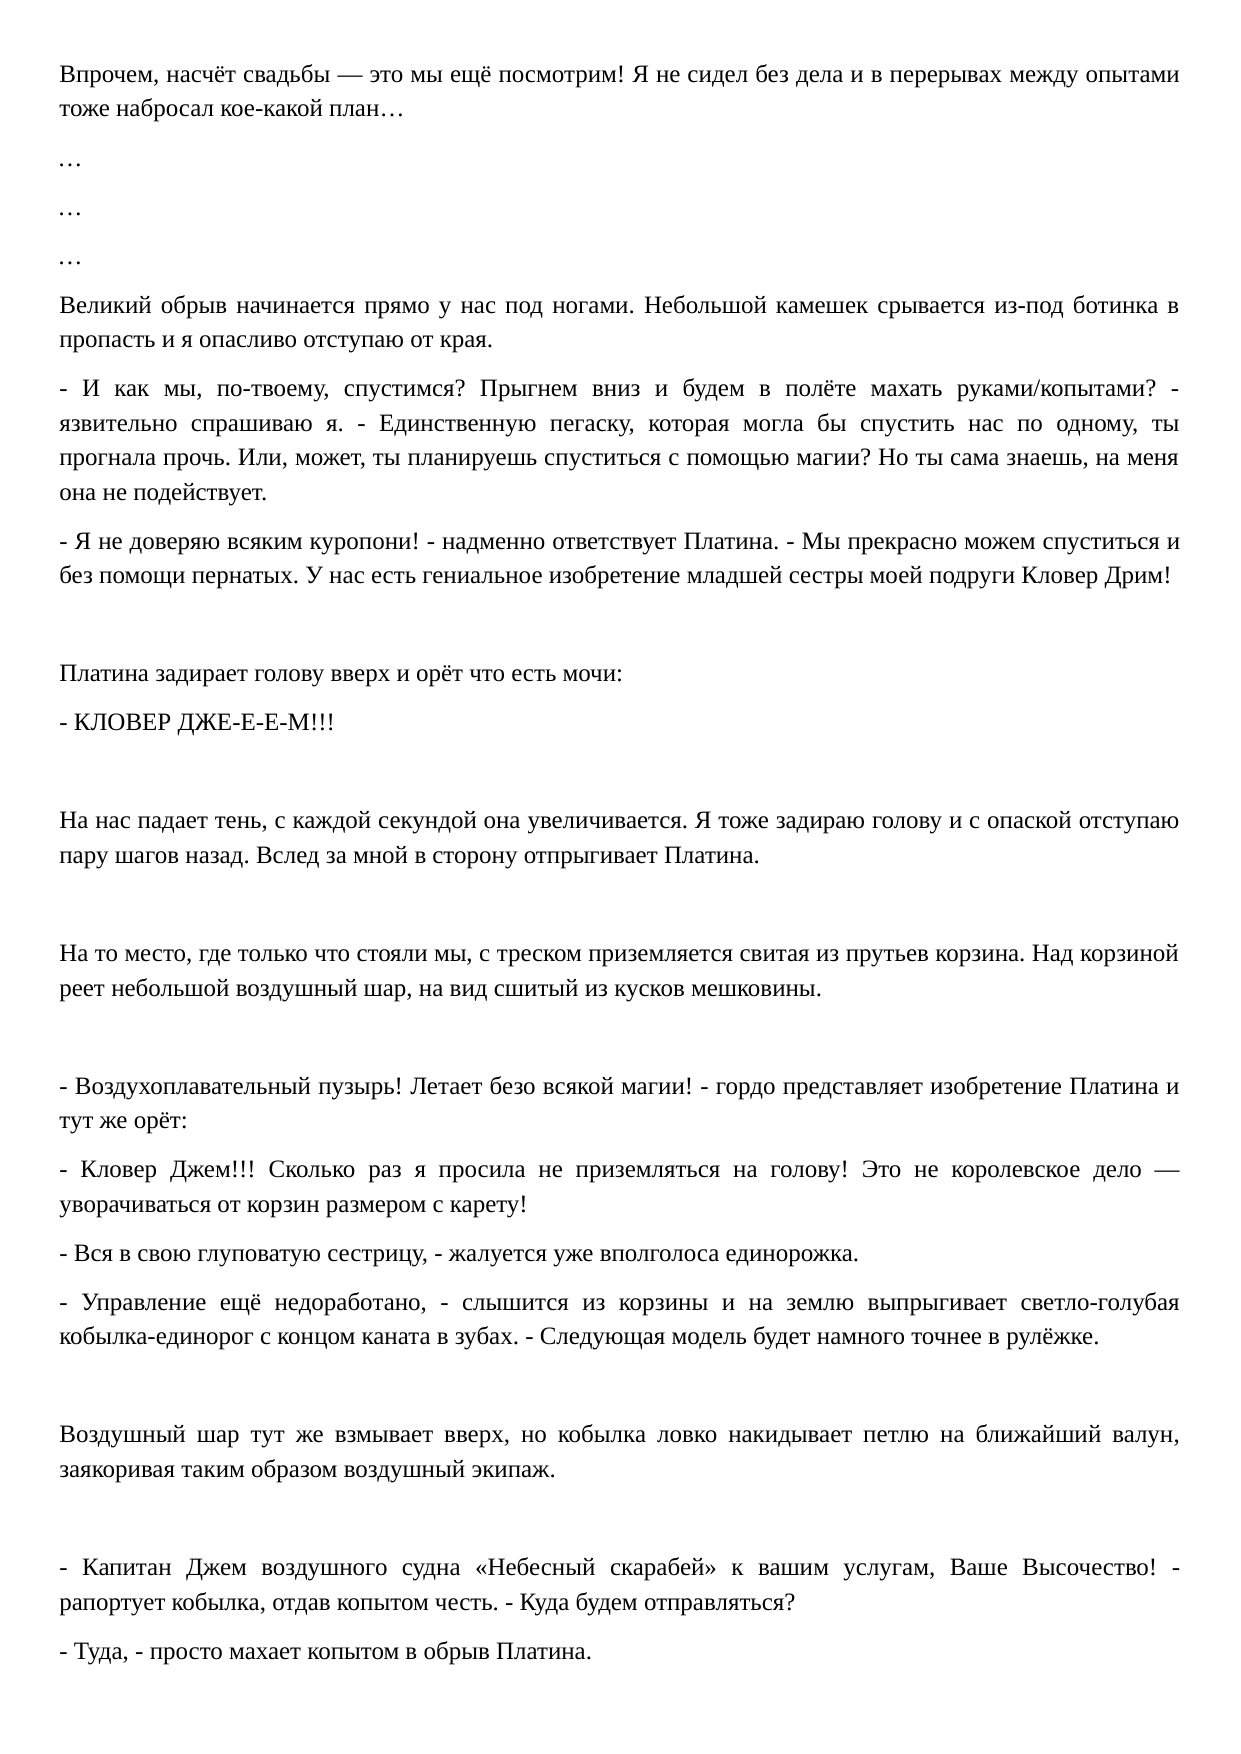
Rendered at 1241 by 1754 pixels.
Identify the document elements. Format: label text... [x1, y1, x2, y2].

text - КЛОВЕР ДЖЕ-Е-Е-М!!! [59, 707, 1181, 736]
text На то место, где только что стояли мы, с треском приземляется свитая из прутьев корзина. Над корзиной реет небольшой воздушный шар, на вид сшитый из кусков мешковины. [59, 938, 1181, 1001]
text … [59, 143, 1181, 171]
text - Я не доверяю всяким куропони! - надменно ответствует Платина. - Мы прекрасно можем спуститься и без помощи пернатых. У нас есть гениальное изобретение младшей сестры моей подруги Кловер Дрим! [59, 526, 1181, 589]
text - И как мы, по-твоему, спустимся? Прыгнем вниз и будем в полёте махать руками/копытами? - язвительно спрашиваю я. - Единственную пегаску, которая могла бы спустить нас по одному, ты прогнала прочь. Или, может, ты планируешь спуститься с помощью магии? Но ты сама знаешь, на меня она не подействует. [59, 373, 1181, 506]
text - Вся в свою глуповатую сестрицу, - жалуется уже вполголоса единорожка. [59, 1238, 1181, 1267]
text … [59, 241, 1181, 269]
text … [59, 192, 1181, 220]
text Платина задирает голову вверх и орёт что есть мочи: [59, 658, 1181, 687]
text - Капитан Джем воздушного судна «Небесный скарабей» к вашим услугам, Ваше Высочество! - рапортует кобылка, отдав копытом честь. - Куда будем отправляться? [59, 1552, 1181, 1615]
text Великий обрыв начинается прямо у нас под ногами. Небольшой камешек срывается из-под ботинка в пропасть и я опасливо отступаю от края. [59, 290, 1181, 353]
text - Туда, - просто махает копытом в обрыв Платина. [59, 1636, 1181, 1664]
text - Кловер Джем!!! Сколько раз я просила не приземляться на голову! Это не королевское дело — уворачиваться от корзин размером с карету! [59, 1154, 1181, 1218]
text - Воздухоплавательный пузырь! Летает безо всякой магии! - гордо представляет изобретение Платина и тут же орёт: [59, 1071, 1181, 1134]
text Воздушный шар тут же взмывает вверх, но кобылка ловко накидывает петлю на ближайший валун, заякоривая таким образом воздушный экипаж. [59, 1419, 1181, 1483]
text На нас падает тень, с каждой секундой она увеличивается. Я тоже задираю голову и с опаской отступаю пару шагов назад. Вслед за мной в сторону отпрыгивает Платина. [59, 806, 1181, 869]
text Впрочем, насчёт свадьбы — это мы ещё посмотрим! Я не сидел без дела и в перерывах между опытами тоже набросал кое-какой план… [59, 59, 1181, 122]
text - Управление ещё недоработано, - слышится из корзины и на землю выпрыгивает светло-голубая кобылка-единорог с концом каната в зубах. - Следующая модель будет намного точнее в рулёжке. [59, 1287, 1181, 1350]
